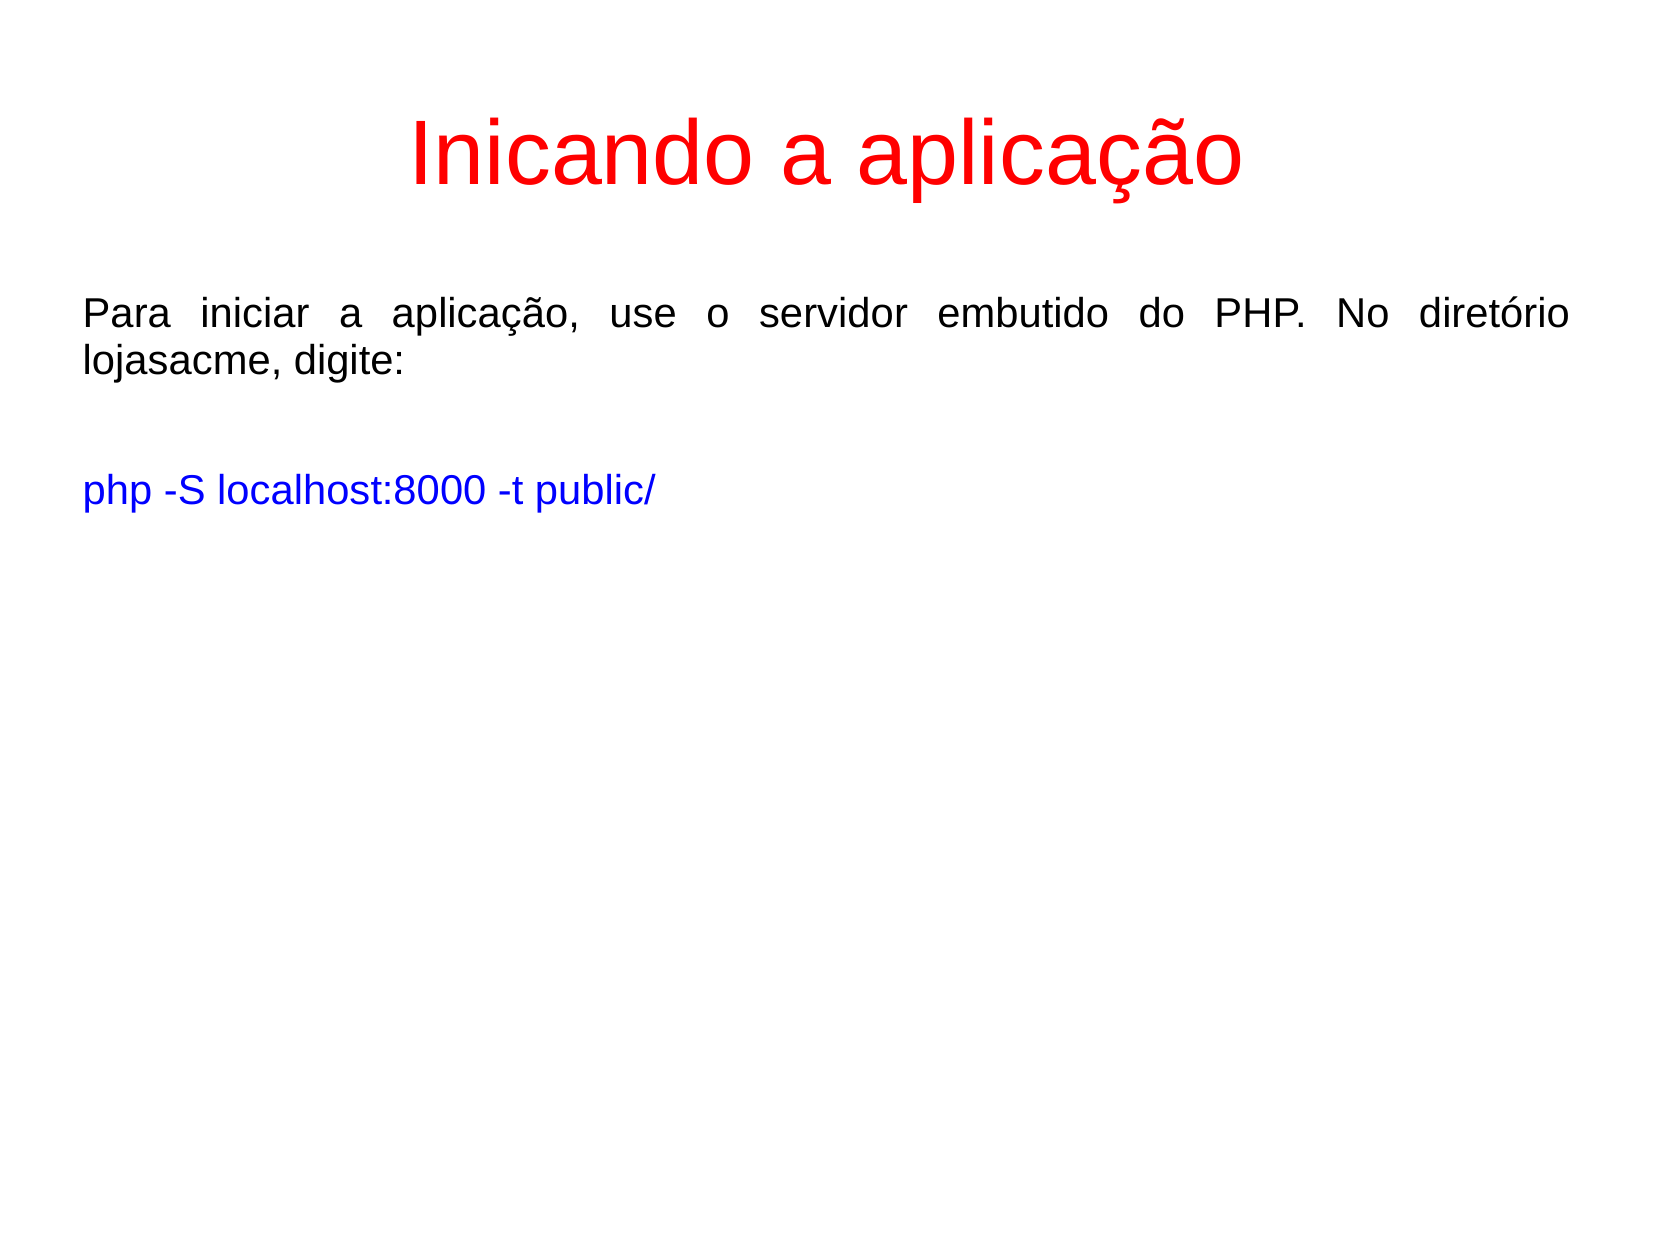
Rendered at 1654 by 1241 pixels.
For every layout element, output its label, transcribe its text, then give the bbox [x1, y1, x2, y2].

title Inicando a aplicação [82, 49, 1571, 257]
list Para iniciar a aplicação, use o servidor embutido do PHP. No diretório lojasacme, digite: php -S localhost:8000 -t public/ [82, 290, 1571, 1010]
